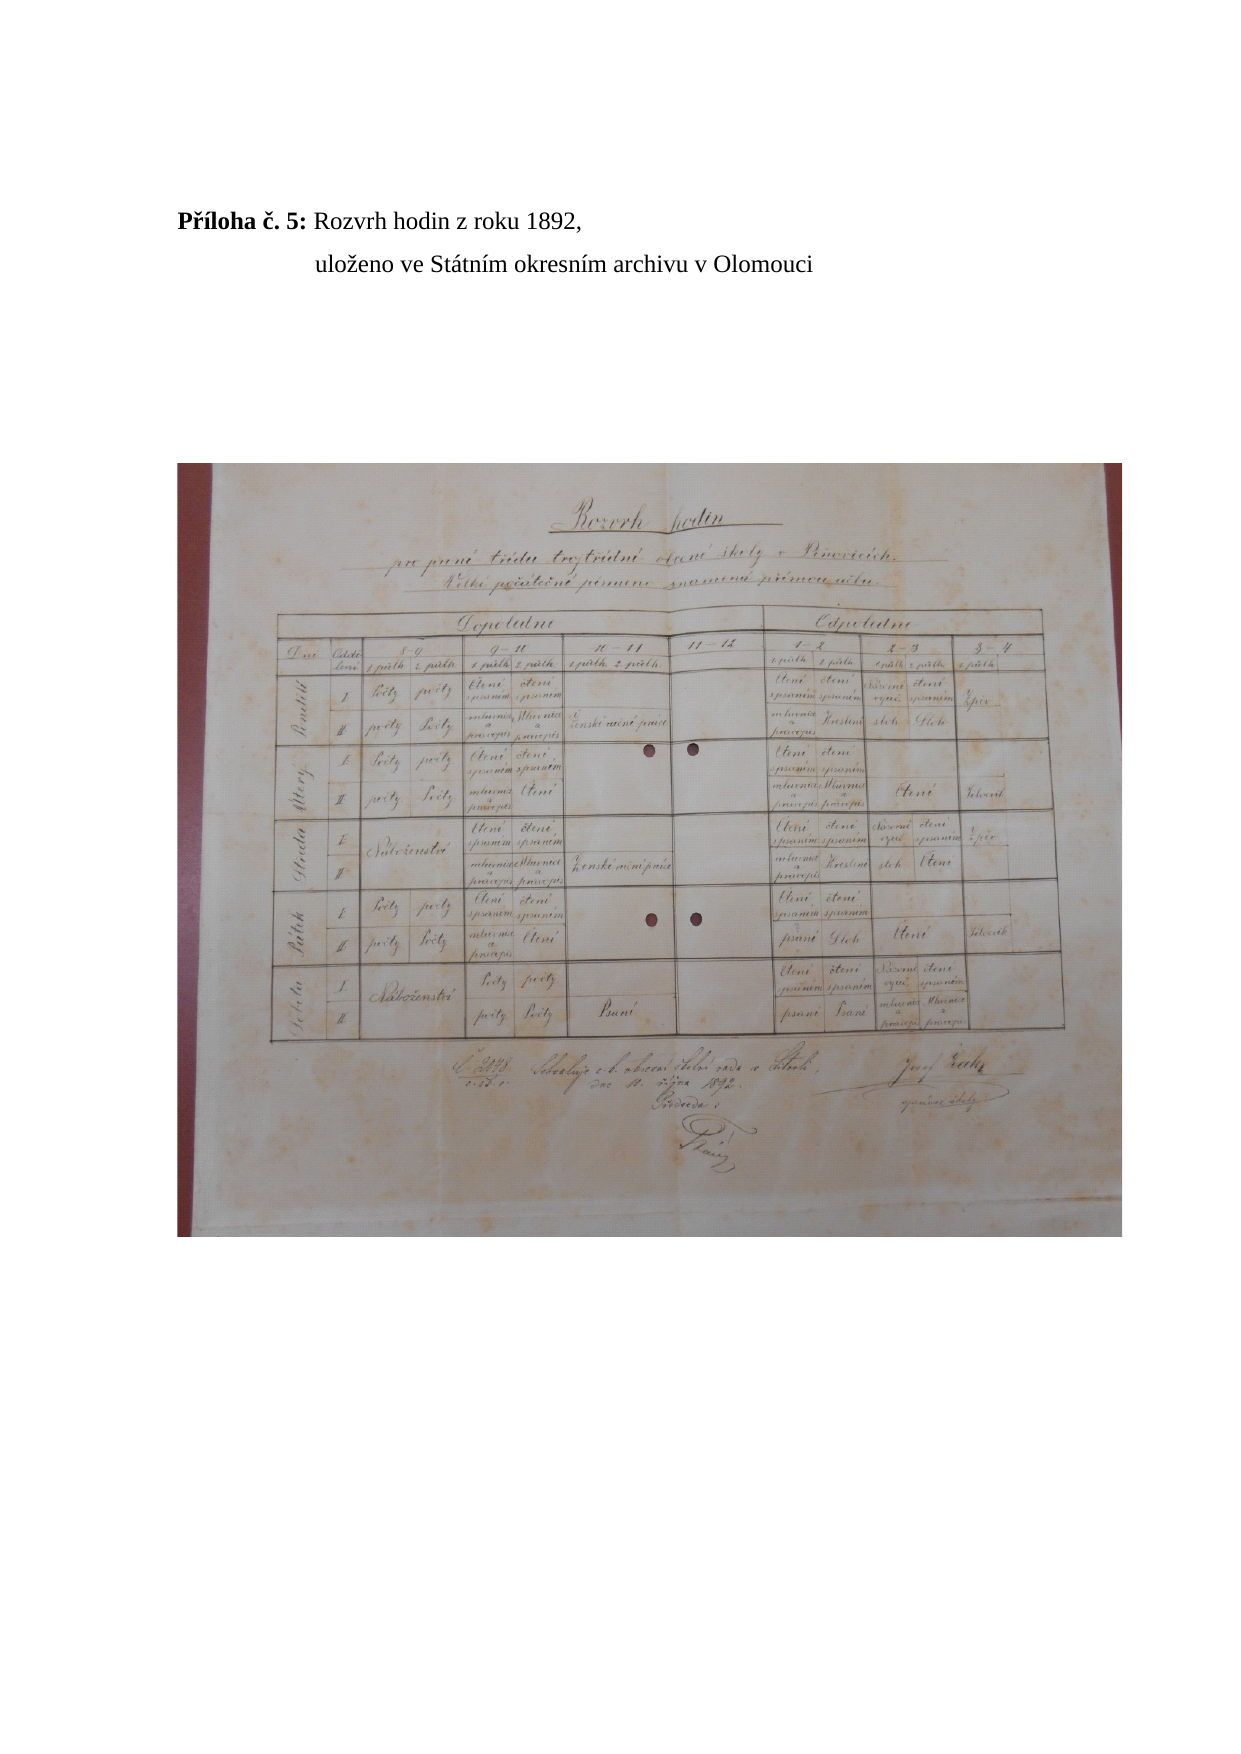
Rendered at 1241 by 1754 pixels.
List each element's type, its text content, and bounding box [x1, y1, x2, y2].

text uloženo ve Státním okresním archivu v Olomouci [177, 249, 1122, 278]
text Příloha č. 5: Rozvrh hodin z roku 1892, [177, 206, 1122, 234]
